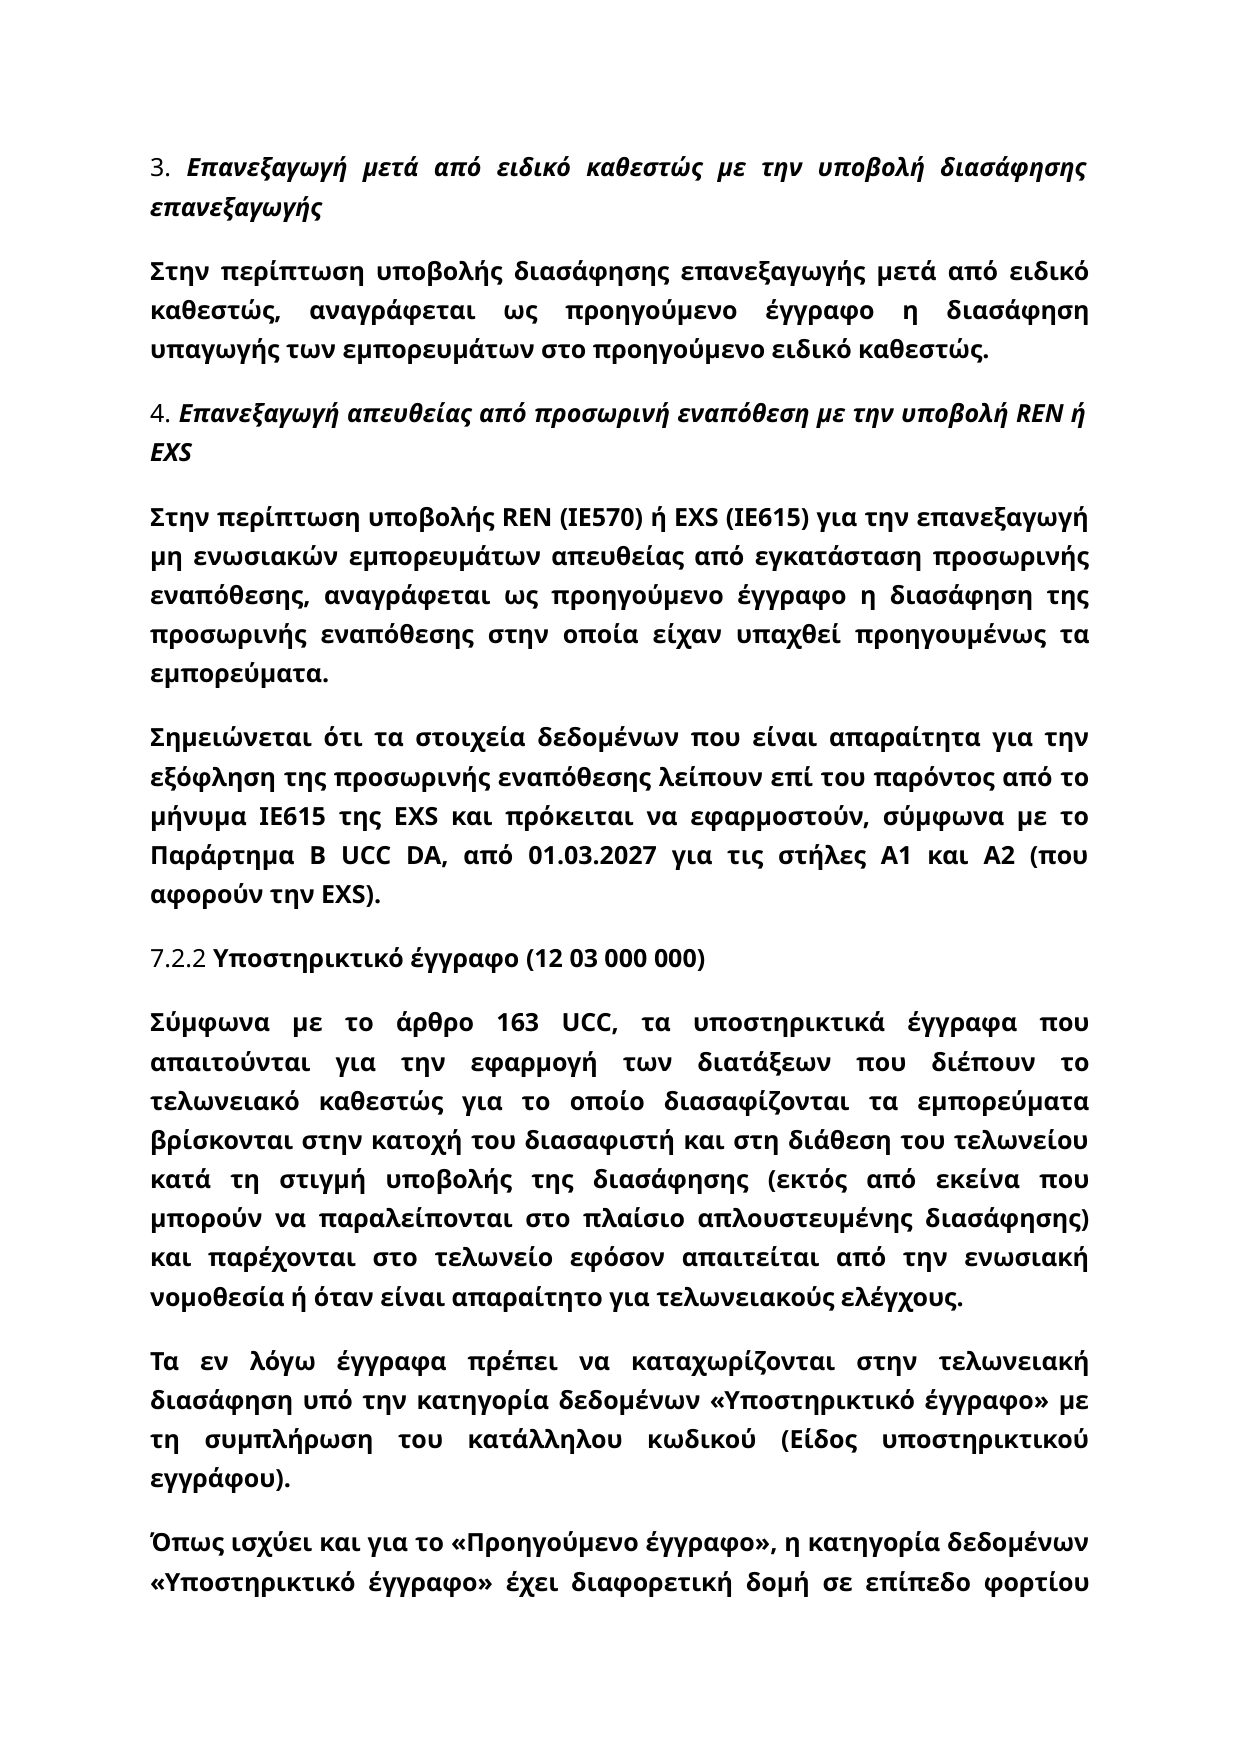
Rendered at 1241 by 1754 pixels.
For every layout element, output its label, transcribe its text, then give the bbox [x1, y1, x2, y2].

text Σύμφωνα με το άρθρο 163 UCC, τα υποστηρικτικά έγγραφα που απαιτούνται για την εφαρμογή των διατάξεων που διέπουν το τελωνειακό καθεστώς για το οποίο διασαφίζονται τα εμπορεύματα βρίσκονται στην κατοχή του διασαφιστή και στη διάθεση του τελωνείου κατά τη στιγμή υποβολής της διασάφησης (εκτός από εκείνα που μπορούν να παραλείπονται στο πλαίσιο απλουστευμένης διασάφησης) και παρέχονται στο τελωνείο εφόσον απαιτείται από την ενωσιακή νομοθεσία ή όταν είναι απαραίτητο για τελωνειακούς ελέγχους. [150, 1005, 1090, 1313]
text Όπως ισχύει και για το «Προηγούμενο έγγραφο», η κατηγορία δεδομένων «Υποστηρικτικό έγγραφο» έχει διαφορετική δομή σε επίπεδο φορτίου [150, 1525, 1090, 1598]
text 4. Επανεξαγωγή απευθείας από προσωρινή εναπόθεση με την υποβολή REN ή EXS [150, 396, 1090, 469]
text Στην περίπτωση υποβολής REN (IE570) ή EXS (IE615) για την επανεξαγωγή μη ενωσιακών εμπορευμάτων απευθείας από εγκατάσταση προσωρινής εναπόθεσης, αναγράφεται ως προηγούμενο έγγραφο η διασάφηση της προσωρινής εναπόθεσης στην οποία είχαν υπαχθεί προηγουμένως τα εμπορεύματα. [150, 499, 1090, 690]
text Στην περίπτωση υποβολής διασάφησης επανεξαγωγής μετά από ειδικό καθεστώς, αναγράφεται ως προηγούμενο έγγραφο η διασάφηση υπαγωγής των εμπορευμάτων στο προηγούμενο ειδικό καθεστώς. [150, 253, 1090, 366]
text 3. Επανεξαγωγή μετά από ειδικό καθεστώς με την υποβολή διασάφησης επανεξαγωγής [150, 150, 1090, 223]
text Σημειώνεται ότι τα στοιχεία δεδομένων που είναι απαραίτητα για την εξόφληση της προσωρινής εναπόθεσης λείπουν επί του παρόντος από το μήνυμα ΙΕ615 της EXS και πρόκειται να εφαρμοστούν, σύμφωνα με το Παράρτημα Β UCC DA, από 01.03.2027 για τις στήλες Α1 και Α2 (που αφορούν την EXS). [150, 720, 1090, 911]
text 7.2.2 Υποστηρικτικό έγγραφο (12 03 000 000) [150, 941, 1090, 975]
text Τα εν λόγω έγγραφα πρέπει να καταχωρίζονται στην τελωνειακή διασάφηση υπό την κατηγορία δεδομένων «Υποστηρικτικό έγγραφο» με τη συμπλήρωση του κατάλληλου κωδικού (Είδος υποστηρικτικού εγγράφου). [150, 1343, 1090, 1495]
